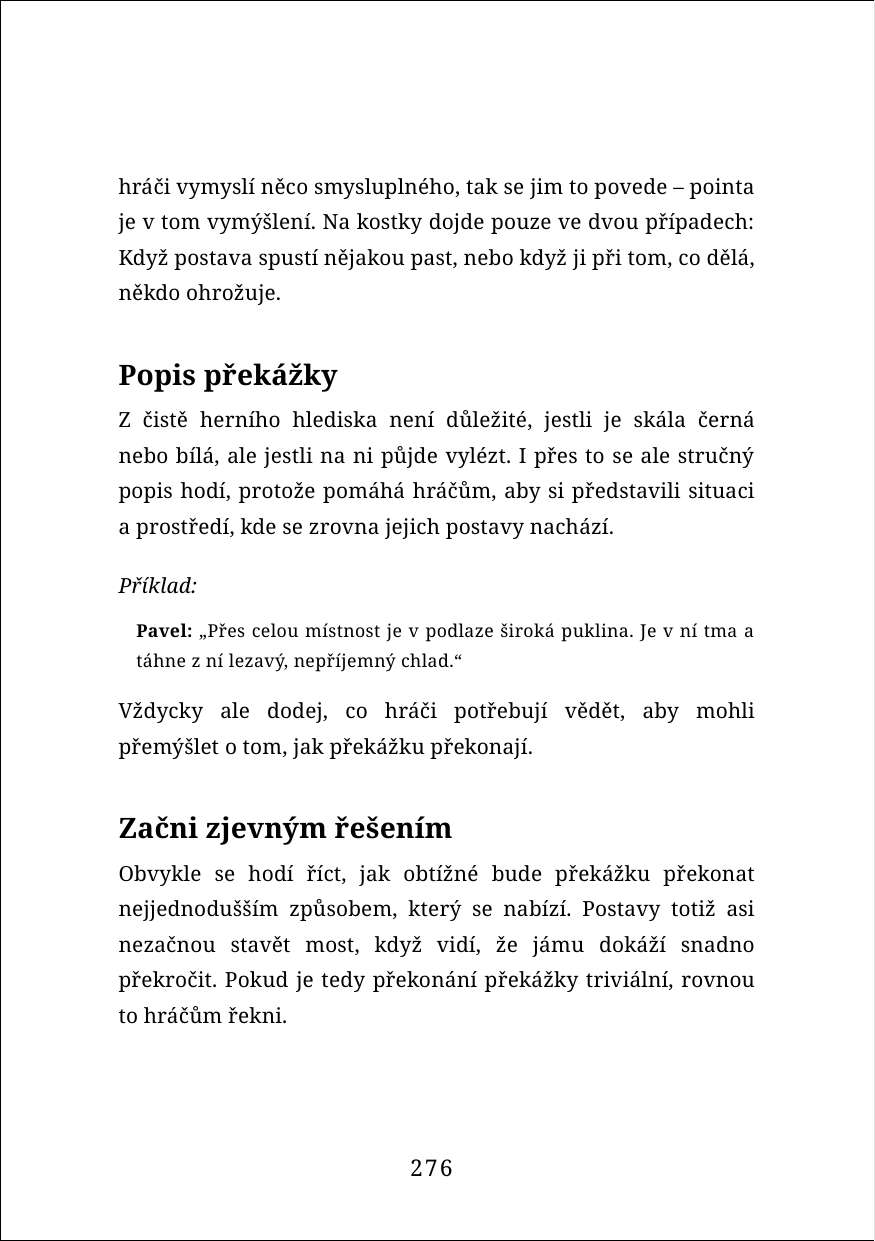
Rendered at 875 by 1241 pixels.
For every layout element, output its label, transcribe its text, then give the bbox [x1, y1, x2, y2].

text hráči vymyslí něco smysluplného, tak se jim to povede – pointa je v tom vymýšlení. Na kostky dojde pouze ve dvou případech: Když postava spustí nějakou past, nebo když ji při tom, co dělá, někdo ohrožuje. [118, 172, 756, 307]
text Pavel: „Přes celou místnost je v podlaze široká puklina. Je v ní tma a táhne z ní lezavý, nepříjemný chlad.“ [136, 618, 756, 673]
subtitle Popis překážky [118, 355, 756, 393]
text Příklad: [118, 571, 756, 599]
text Obvykle se hodí říct, jak obtížné bude překážku překonat nejjednodušším způsobem, který se nabízí. Postavy totiž asi nezačnou stavět most, když vidí, že jámu dokáží snadno překročit. Pokud je tedy překonání překážky triviální, rovnou to hráčům řekni. [118, 859, 756, 1029]
subtitle Začni zjevným řešením [118, 809, 756, 847]
text Z čistě herního hlediska není důležité, jestli je skála černá nebo bílá, ale jestli na ni půjde vylézt. I přes to se ale stručný popis hodí, protože pomáhá hráčům, aby si představili situaci a prostředí, kde se zrovna jejich postavy nachází. [118, 405, 756, 540]
text Vždycky ale dodej, co hráči potřebují vědět, aby mohli přemýšlet o tom, jak překážku překonají. [118, 696, 756, 760]
